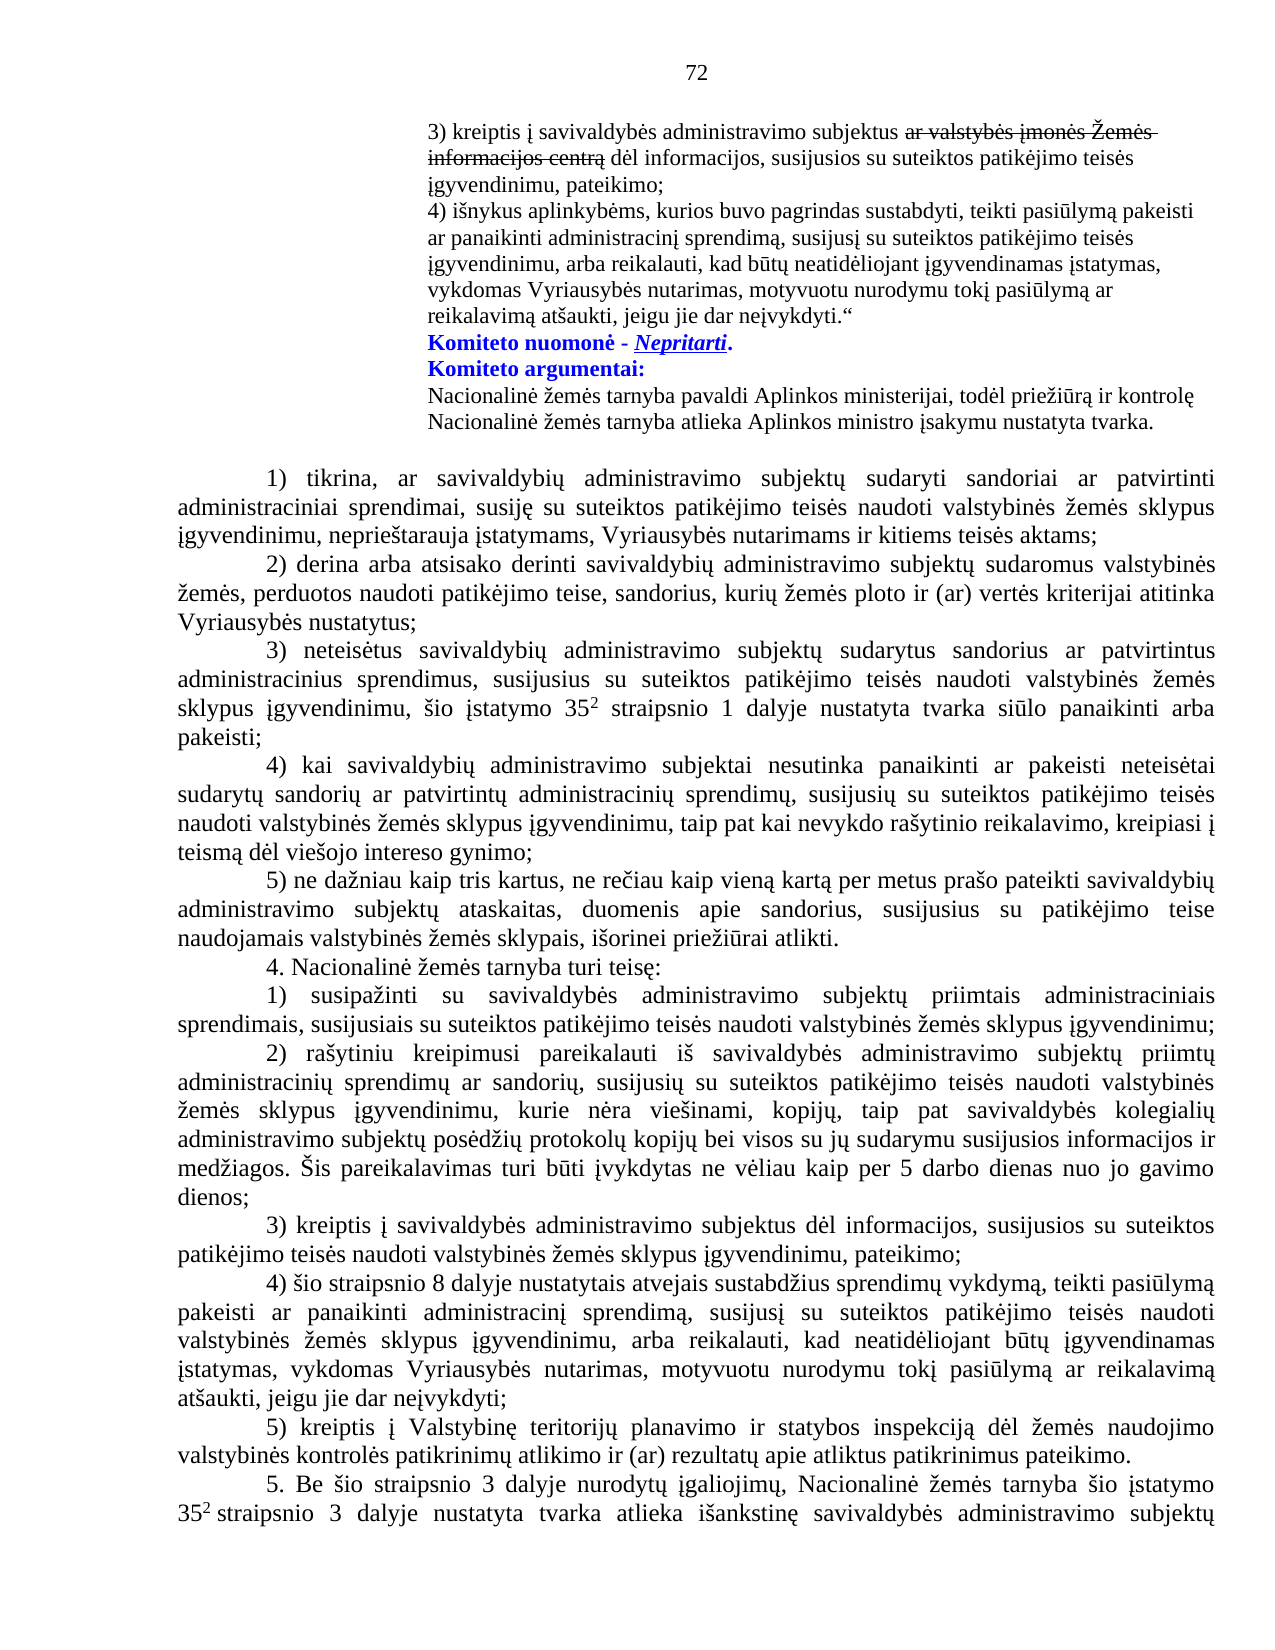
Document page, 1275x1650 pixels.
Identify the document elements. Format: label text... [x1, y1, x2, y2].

text 4) išnykus aplinkybėms, kurios buvo pagrindas sustabdyti, teikti pasiūlymą pakeisti ar panaikinti administracinį sprendimą, susijusį su suteiktos patikėjimo teisės įgyvendinimu, arba reikalauti, kad būtų neatidėliojant įgyvendinamas įstatymas, vykdomas Vyriausybės nutarimas, motyvuotu nurodymu tokį pasiūlymą ar reikalavimą atšaukti, jeigu jie dar neįvykdyti.“ [427, 197, 1216, 329]
text 3) kreiptis į savivaldybės administravimo subjektus ar valstybės įmonės Žemės informacijos centrą dėl informacijos, susijusios su suteiktos patikėjimo teisės įgyvendinimu, pateikimo; [427, 118, 1216, 197]
text Komiteto nuomonė - Nepritarti. [427, 329, 1216, 355]
text 3) neteisėtus savivaldybių administravimo subjektų sudarytus sandorius ar patvirtintus administracinius sprendimus, susijusius su suteiktos patikėjimo teisės naudoti valstybinės žemės sklypus įgyvendinimu, šio įstatymo 352 straipsnio 1 dalyje nustatyta tvarka siūlo panaikinti arba pakeisti; [177, 636, 1216, 751]
text 1) tikrina, ar savivaldybių administravimo subjektų sudaryti sandoriai ar patvirtinti administraciniai sprendimai, susiję su suteiktos patikėjimo teisės naudoti valstybinės žemės sklypus įgyvendinimu, neprieštarauja įstatymams, Vyriausybės nutarimams ir kitiems teisės aktams; [177, 463, 1216, 549]
text 4. Nacionalinė žemės tarnyba turi teisę: [177, 952, 1216, 981]
text 5) ne dažniau kaip tris kartus, ne rečiau kaip vieną kartą per metus prašo pateikti savivaldybių administravimo subjektų ataskaitas, duomenis apie sandorius, susijusius su patikėjimo teise naudojamais valstybinės žemės sklypais, išorinei priežiūrai atlikti. [177, 866, 1216, 952]
text 2) rašytiniu kreipimusi pareikalauti iš savivaldybės administravimo subjektų priimtų administracinių sprendimų ar sandorių, susijusių su suteiktos patikėjimo teisės naudoti valstybinės žemės sklypus įgyvendinimu, kurie nėra viešinami, kopijų, taip pat savivaldybės kolegialių administravimo subjektų posėdžių protokolų kopijų bei visos su jų sudarymu susijusios informacijos ir medžiagos. Šis pareikalavimas turi būti įvykdytas ne vėliau kaip per 5 darbo dienas nuo jo gavimo dienos; [177, 1038, 1216, 1211]
text 2) derina arba atsisako derinti savivaldybių administravimo subjektų sudaromus valstybinės žemės, perduotos naudoti patikėjimo teise, sandorius, kurių žemės ploto ir (ar) vertės kriterijai atitinka Vyriausybės nustatytus; [177, 549, 1216, 636]
text 5. Be šio straipsnio 3 dalyje nurodytų įgaliojimų, Nacionalinė žemės tarnyba šio įstatymo 352 straipsnio 3 dalyje nustatyta tvarka atlieka išankstinę savivaldybės administravimo subjektų [177, 1469, 1216, 1527]
text 5) kreiptis į Valstybinę teritorijų planavimo ir statybos inspekciją dėl žemės naudojimo valstybinės kontrolės patikrinimų atlikimo ir (ar) rezultatų apie atliktus patikrinimus pateikimo. [177, 1412, 1216, 1469]
text 1) susipažinti su savivaldybės administravimo subjektų priimtais administraciniais sprendimais, susijusiais su suteiktos patikėjimo teisės naudoti valstybinės žemės sklypus įgyvendinimu; [177, 981, 1216, 1038]
text 4) kai savivaldybių administravimo subjektai nesutinka panaikinti ar pakeisti neteisėtai sudarytų sandorių ar patvirtintų administracinių sprendimų, susijusių su suteiktos patikėjimo teisės naudoti valstybinės žemės sklypus įgyvendinimu, taip pat kai nevykdo rašytinio reikalavimo, kreipiasi į teismą dėl viešojo intereso gynimo; [177, 751, 1216, 866]
text 3) kreiptis į savivaldybės administravimo subjektus dėl informacijos, susijusios su suteiktos patikėjimo teisės naudoti valstybinės žemės sklypus įgyvendinimu, pateikimo; [177, 1211, 1216, 1268]
text 4) šio straipsnio 8 dalyje nustatytais atvejais sustabdžius sprendimų vykdymą, teikti pasiūlymą pakeisti ar panaikinti administracinį sprendimą, susijusį su suteiktos patikėjimo teisės naudoti valstybinės žemės sklypus įgyvendinimu, arba reikalauti, kad neatidėliojant būtų įgyvendinamas įstatymas, vykdomas Vyriausybės nutarimas, motyvuotu nurodymu tokį pasiūlymą ar reikalavimą atšaukti, jeigu jie dar neįvykdyti; [177, 1268, 1216, 1412]
text Komiteto argumentai: [427, 355, 1216, 382]
text Nacionalinė žemės tarnyba pavaldi Aplinkos ministerijai, todėl priežiūrą ir kontrolę Nacionalinė žemės tarnyba atlieka Aplinkos ministro įsakymu nustatyta tvarka. [427, 382, 1216, 434]
